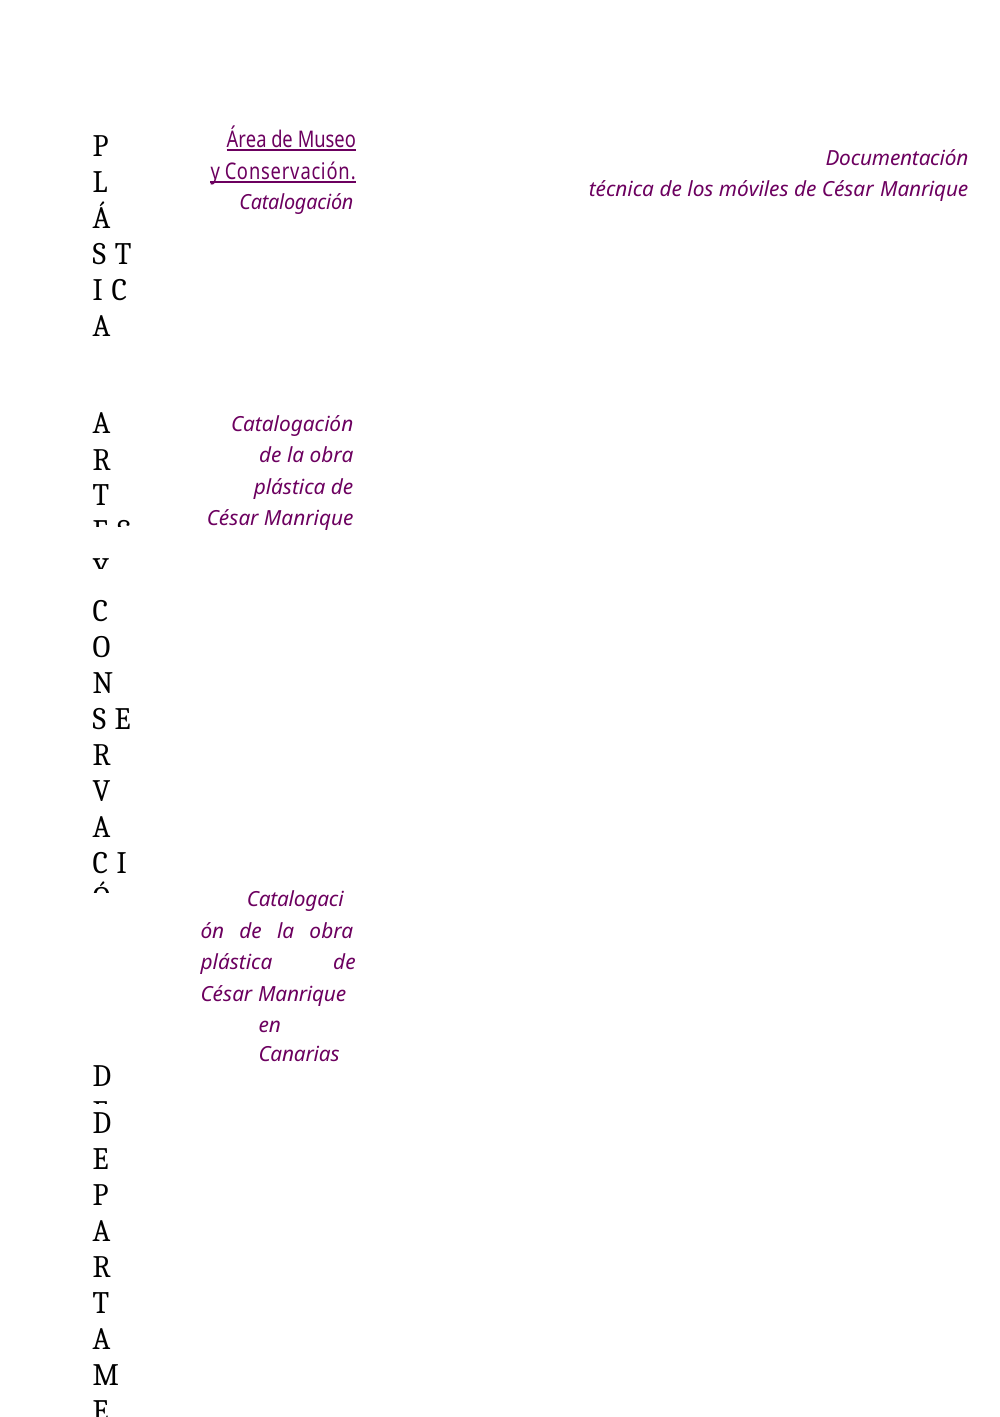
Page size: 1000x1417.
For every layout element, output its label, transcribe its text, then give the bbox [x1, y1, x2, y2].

text Y [92, 559, 98, 569]
text D E P A R T A M E N T O [92, 1106, 131, 1417]
text Catalogación de la obra plástica de César Manrique [200, 884, 356, 1007]
text A R T E S [92, 406, 131, 527]
text Catalogación de la obra plástica de César Manrique [203, 409, 356, 532]
text Área de Museo y Conservación. Catalogación [208, 123, 356, 215]
text Documentación [360, 143, 971, 172]
text P L Á S T I C A S [92, 128, 131, 342]
text C O N S E R V A C I Ó N [92, 593, 131, 893]
text en Canarias [258, 1011, 356, 1067]
text Y [92, 551, 131, 569]
text D E [92, 1059, 131, 1104]
text técnica de los móviles de César Manrique [482, 174, 971, 203]
